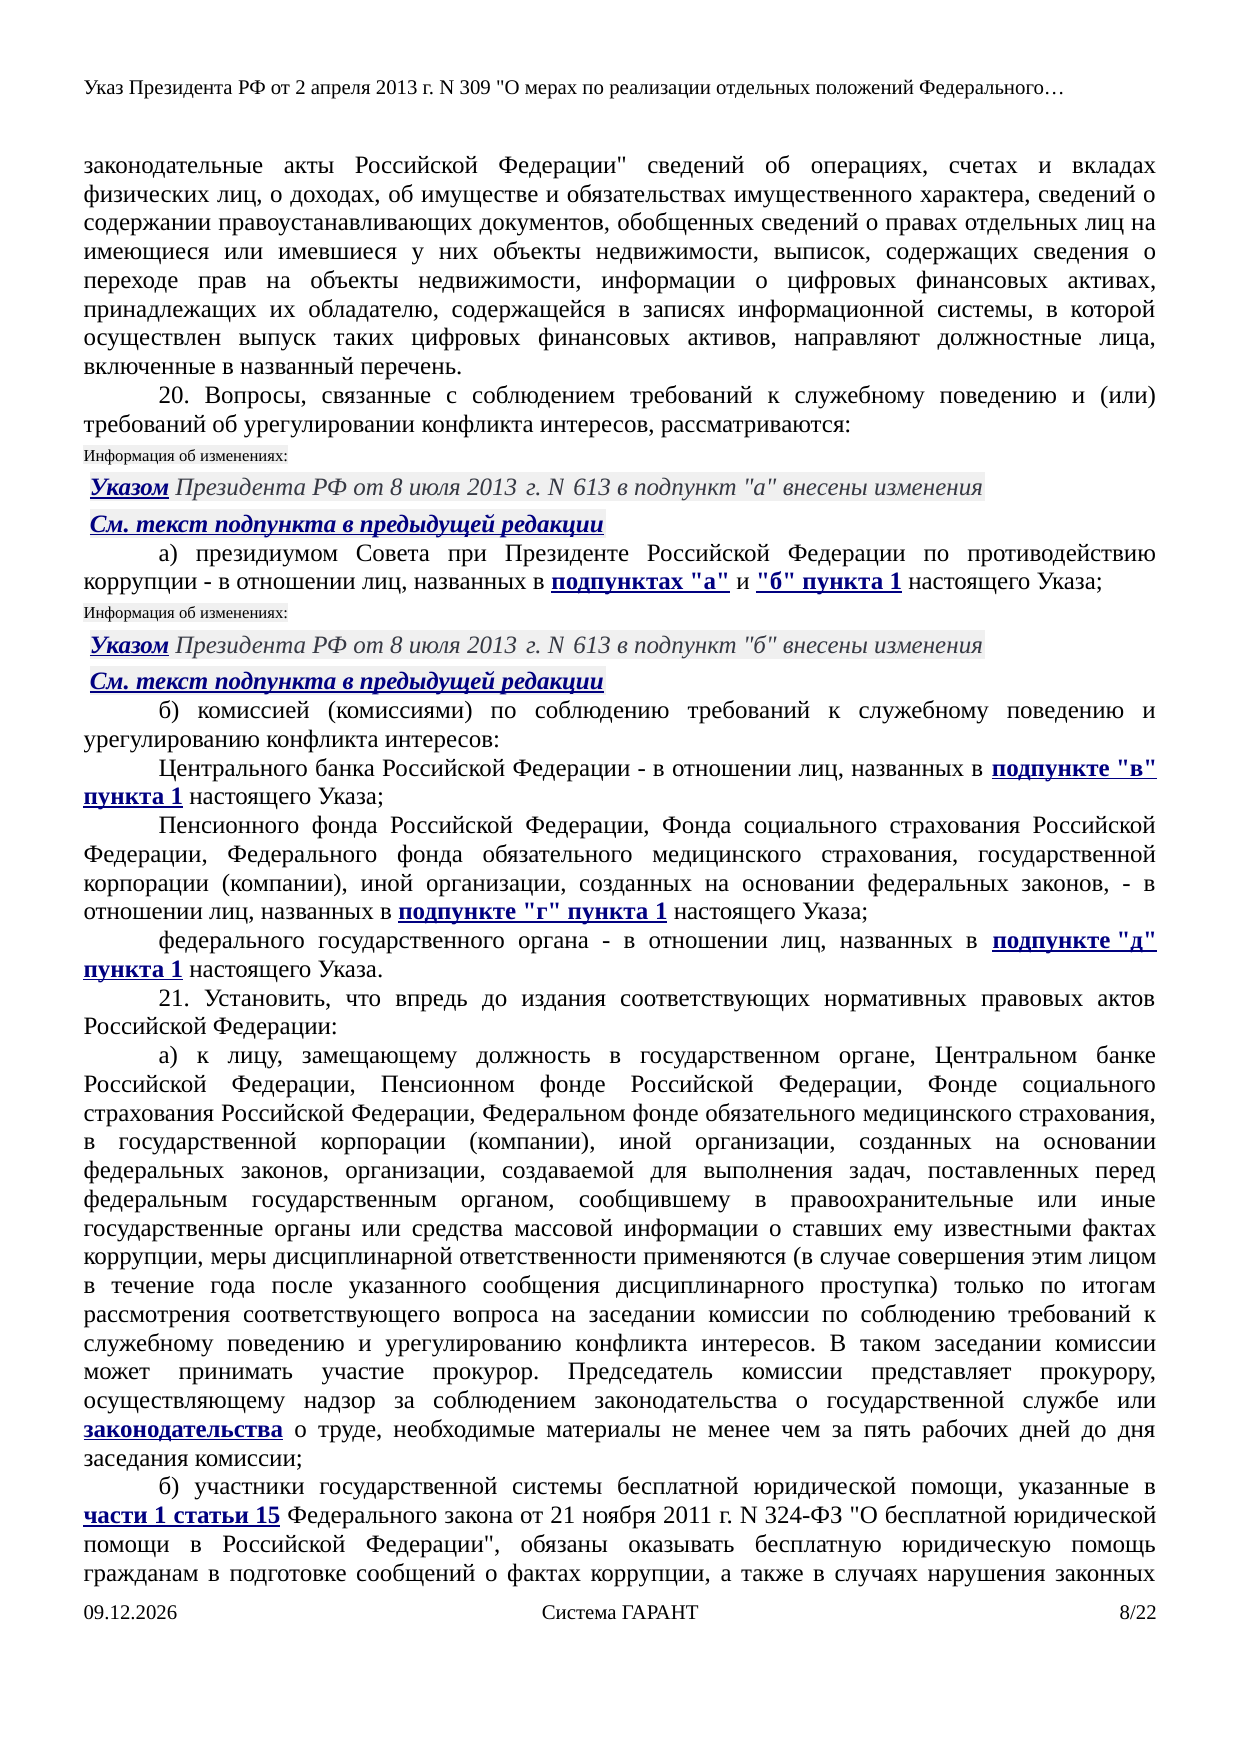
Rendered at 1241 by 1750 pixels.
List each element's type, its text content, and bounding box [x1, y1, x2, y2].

text Указом Президента РФ от 8 июля 2013 г. N 613 в подпункт "а" внесены изменения [83, 472, 1157, 501]
text а) к лицу, замещающему должность в государственном органе, Центральном банке Российской Федерации, Пенсионном фонде Российской Федерации, Фонде социального страхования Российской Федерации, Федеральном фонде обязательного медицинского страхования, в государственной корпорации (компании), иной организации, созданных на основании федеральных законов, организации, создаваемой для выполнения задач, поставленных перед федеральным государственным органом, сообщившему в правоохранительные или иные государственные органы или средства массовой информации о ставших ему известными фактах коррупции, меры дисциплинарной ответственности применяются (в случае совершения этим лицом в течение года после указанного сообщения дисциплинарного проступка) только по итогам рассмотрения соответствующего вопроса на заседании комиссии по соблюдению требований к служебному поведению и урегулированию конфликта интересов. В таком заседании комиссии может принимать участие прокурор. Председатель комиссии представляет прокурору, осуществляющему надзор за соблюдением законодательства о государственной службе или законодательства о труде, необходимые материалы не менее чем за пять рабочих дней до дня заседания комиссии; [83, 1040, 1157, 1471]
text См. текст подпункта в предыдущей редакции [83, 509, 1157, 538]
text законодательные акты Российской Федерации" сведений об операциях, счетах и вкладах физических лиц, о доходах, об имуществе и обязательствах имущественного характера, сведений о содержании правоустанавливающих документов, обобщенных сведений о правах отдельных лиц на имеющиеся или имевшиеся у них объекты недвижимости, выписок, содержащих сведения о переходе прав на объекты недвижимости, информации о цифровых финансовых активах, принадлежащих их обладателю, содержащейся в записях информационной системы, в которой осуществлен выпуск таких цифровых финансовых активов, направляют должностные лица, включенные в названный перечень. [83, 150, 1157, 380]
text Информация об изменениях: [83, 603, 1157, 622]
text федерального государственного органа - в отношении лиц, названных в подпункте "д" пункта 1 настоящего Указа. [83, 925, 1157, 983]
text б) комиссией (комиссиями) по соблюдению требований к служебному поведению и урегулированию конфликта интересов: [83, 695, 1157, 753]
text 21. Установить, что впредь до издания соответствующих нормативных правовых актов Российской Федерации: [83, 983, 1157, 1040]
text Пенсионного фонда Российской Федерации, Фонда социального страхования Российской Федерации, Федерального фонда обязательного медицинского страхования, государственной корпорации (компании), иной организации, созданных на основании федеральных законов, - в отношении лиц, названных в подпункте "г" пункта 1 настоящего Указа; [83, 810, 1157, 925]
text Указом Президента РФ от 8 июля 2013 г. N 613 в подпункт "б" внесены изменения [83, 630, 1157, 659]
text б) участники государственной системы бесплатной юридической помощи, указанные в части 1 статьи 15 Федерального закона от 21 ноября 2011 г. N 324-ФЗ "О бесплатной юридической помощи в Российской Федерации", обязаны оказывать бесплатную юридическую помощь гражданам в подготовке сообщений о фактах коррупции, а также в случаях нарушения законных [83, 1471, 1157, 1586]
text Информация об изменениях: [83, 445, 1157, 464]
text См. текст подпункта в предыдущей редакции [83, 666, 1157, 695]
text 20. Вопросы, связанные с соблюдением требований к служебному поведению и (или) требований об урегулировании конфликта интересов, рассматриваются: [83, 380, 1157, 437]
text а) президиумом Совета при Президенте Российской Федерации по противодействию коррупции - в отношении лиц, названных в подпунктах "а" и "б" пункта 1 настоящего Указа; [83, 538, 1157, 595]
text Центрального банка Российской Федерации - в отношении лиц, названных в подпункте "в" пункта 1 настоящего Указа; [83, 753, 1157, 810]
